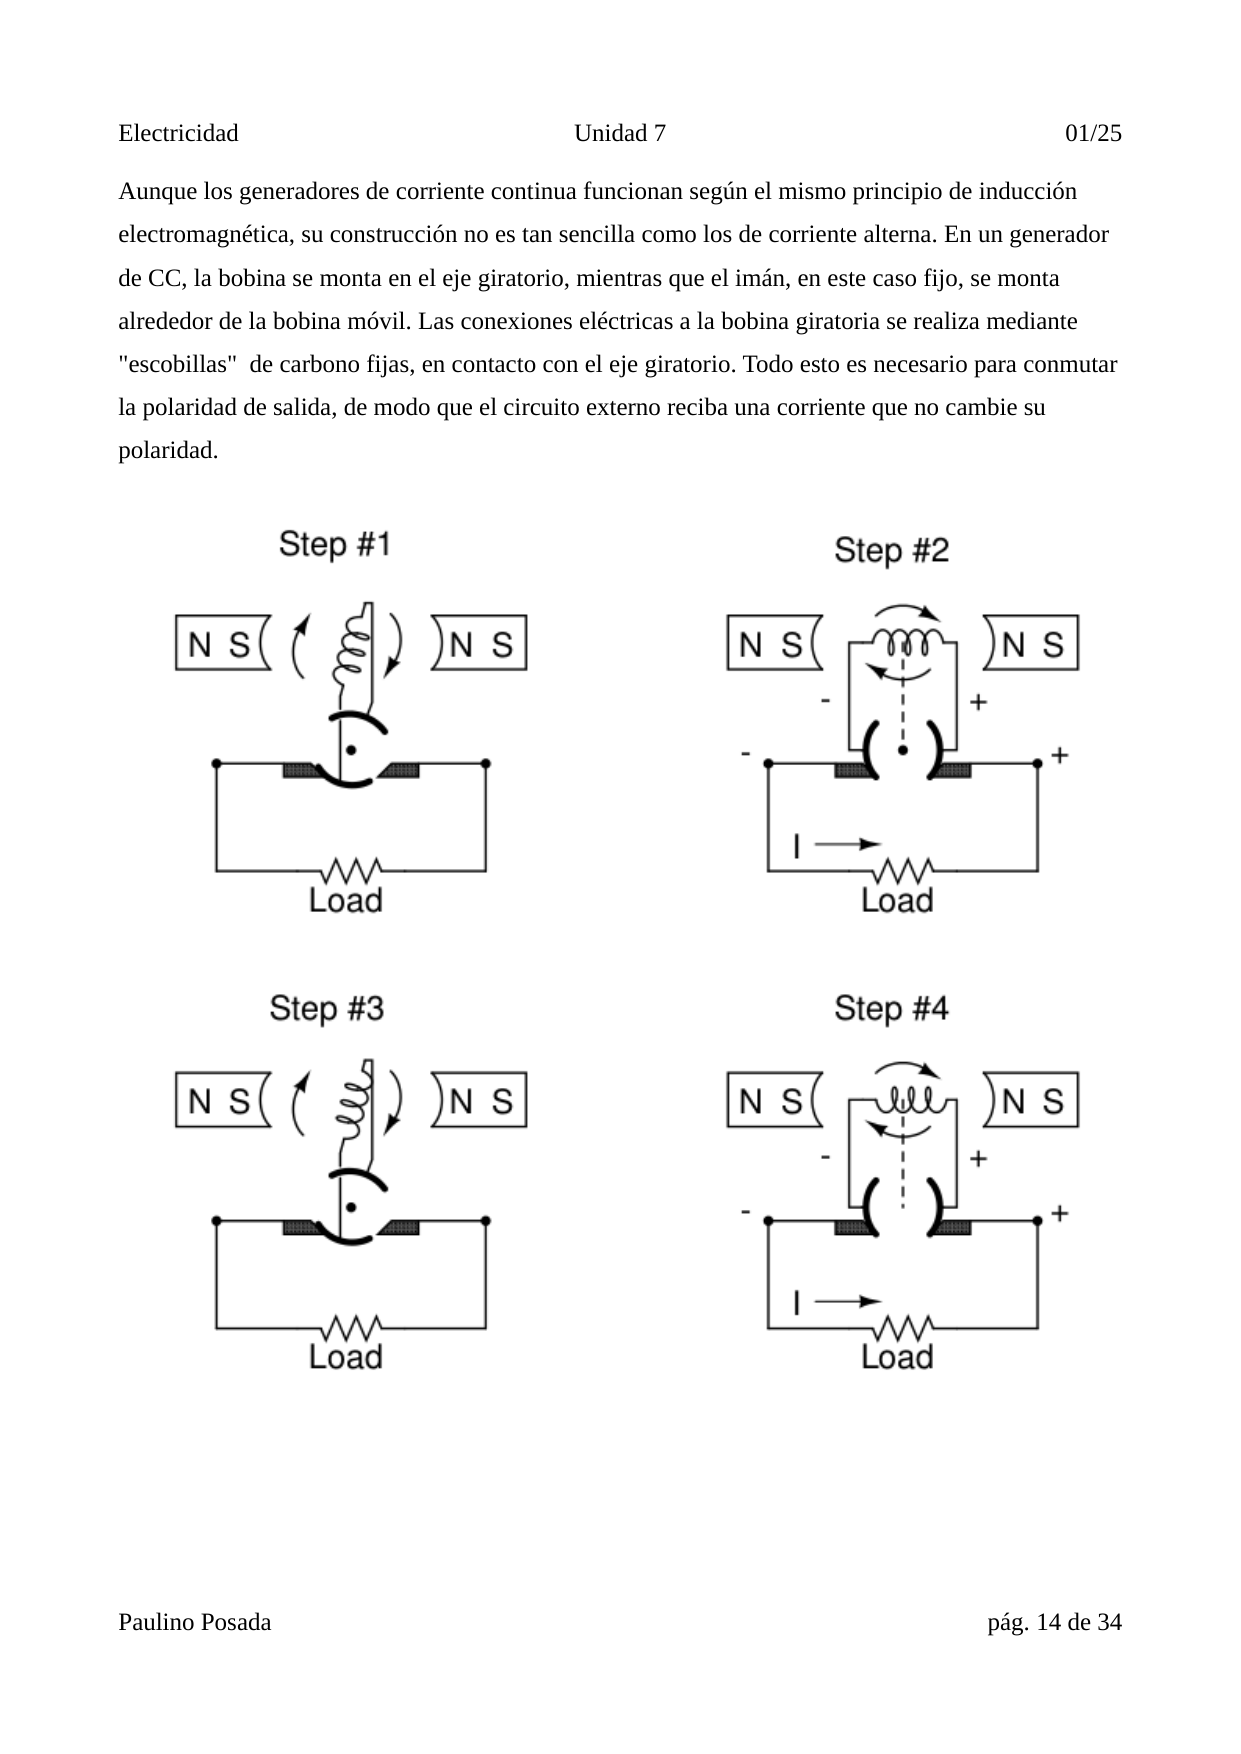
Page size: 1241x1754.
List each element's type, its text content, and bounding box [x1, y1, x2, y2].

text Aunque los generadores de corriente continua funcionan según el mismo principio de inducción electromagnética, su construcción no es tan sencilla como los de corriente alterna. En un generador de CC, la bobina se monta en el eje giratorio, mientras que el imán, en este caso fijo, se monta alrededor de la bobina móvil. Las conexiones eléctricas a la bobina giratoria se realiza mediante "escobillas" de carbono fijas, en contacto con el eje giratorio. Todo esto es necesario para conmutar la polaridad de salida, de modo que el circuito externo reciba una corriente que no cambie su polaridad. [118, 176, 1122, 464]
picture [138, 521, 1102, 1381]
